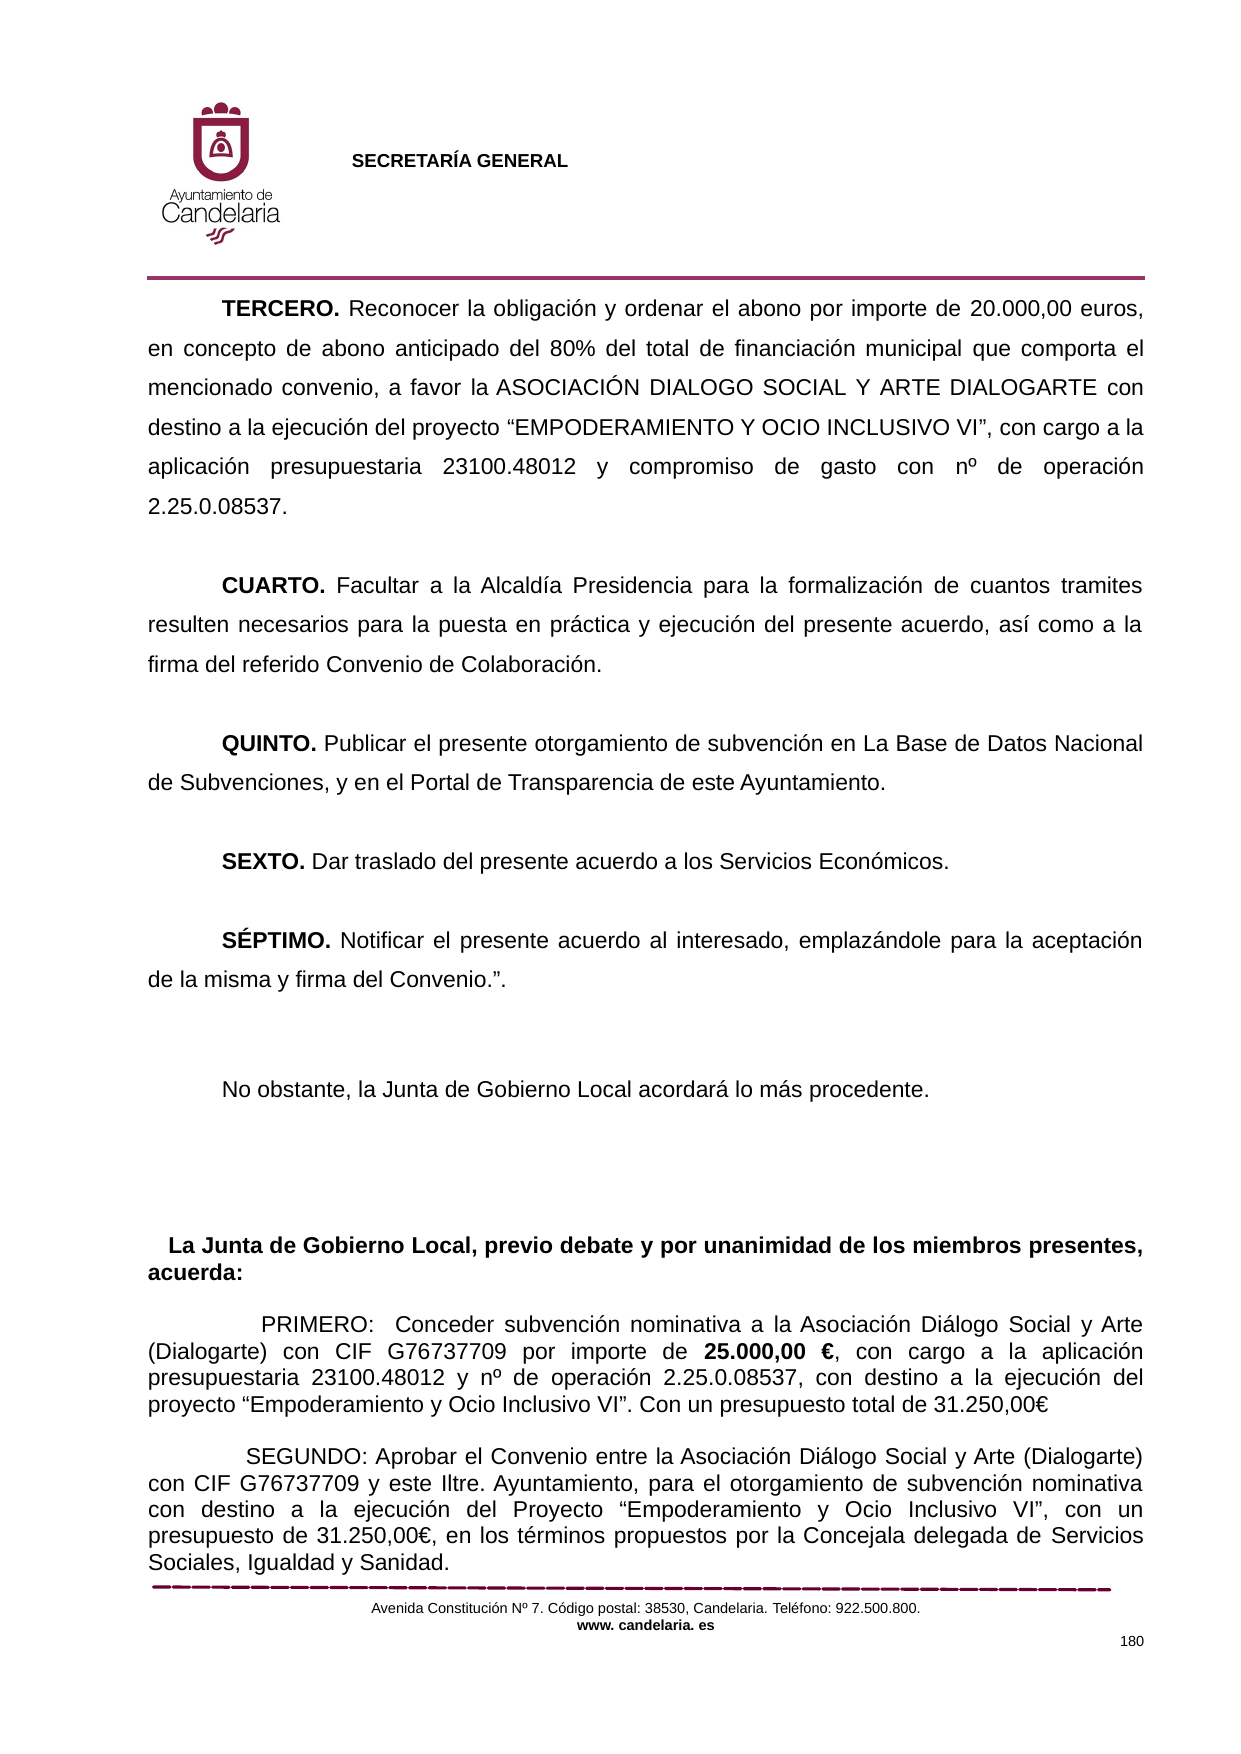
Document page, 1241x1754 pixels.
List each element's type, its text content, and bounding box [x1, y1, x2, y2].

text SEGUNDO: Aprobar el Convenio entre la Asociación Diálogo Social y Arte (Dialogarte) con CIF G76737709 y este Iltre. Ayuntamiento, para el otorgamiento de subvención nominativa con destino a la ejecución del Proyecto “Empoderamiento y Ocio Inclusivo VI”, con un presupuesto de 31.250,00€, en los términos propuestos por la Concejala delegada de Servicios Sociales, Igualdad y Sanidad. [148, 1443, 1144, 1575]
text CUARTO. Facultar a la Alcaldía Presidencia para la formalización de cuantos tramites resulten necesarios para la puesta en práctica y ejecución del presente acuerdo, así como a la firma del referido Convenio de Colaboración. [148, 572, 1144, 677]
text La Junta de Gobierno Local, previo debate y por unanimidad de los miembros presentes, acuerda: [148, 1232, 1144, 1285]
text SÉPTIMO. Notificar el presente acuerdo al interesado, emplazándole para la aceptación de la misma y firma del Convenio.”. [148, 927, 1144, 993]
text No obstante, la Junta de Gobierno Local acordará lo más procedente. [148, 1076, 1144, 1102]
text SEXTO. Dar traslado del presente acuerdo a los Servicios Económicos. [148, 848, 1144, 874]
text PRIMERO: Conceder subvención nominativa a la Asociación Diálogo Social y Arte (Dialogarte) con CIF G76737709 por importe de 25.000,00 €, con cargo a la aplicación presupuestaria 23100.48012 y nº de operación 2.25.0.08537, con destino a la ejecución del proyecto “Empoderamiento y Ocio Inclusivo VI”. Con un presupuesto total de 31.250,00€ [148, 1311, 1144, 1417]
text QUINTO. Publicar el presente otorgamiento de subvención en La Base de Datos Nacional de Subvenciones, y en el Portal de Transparencia de este Ayuntamiento. [148, 729, 1144, 795]
text TERCERO. Reconocer la obligación y ordenar el abono por importe de 20.000,00 euros, en concepto de abono anticipado del 80% del total de financiación municipal que comporta el mencionado convenio, a favor la ASOCIACIÓN DIALOGO SOCIAL Y ARTE DIALOGARTE con destino a la ejecución del proyecto “EMPODERAMIENTO Y OCIO INCLUSIVO VI”, con cargo a la aplicación presupuestaria 23100.48012 y compromiso de gasto con nº de operación 2.25.0.08537. [148, 295, 1144, 519]
